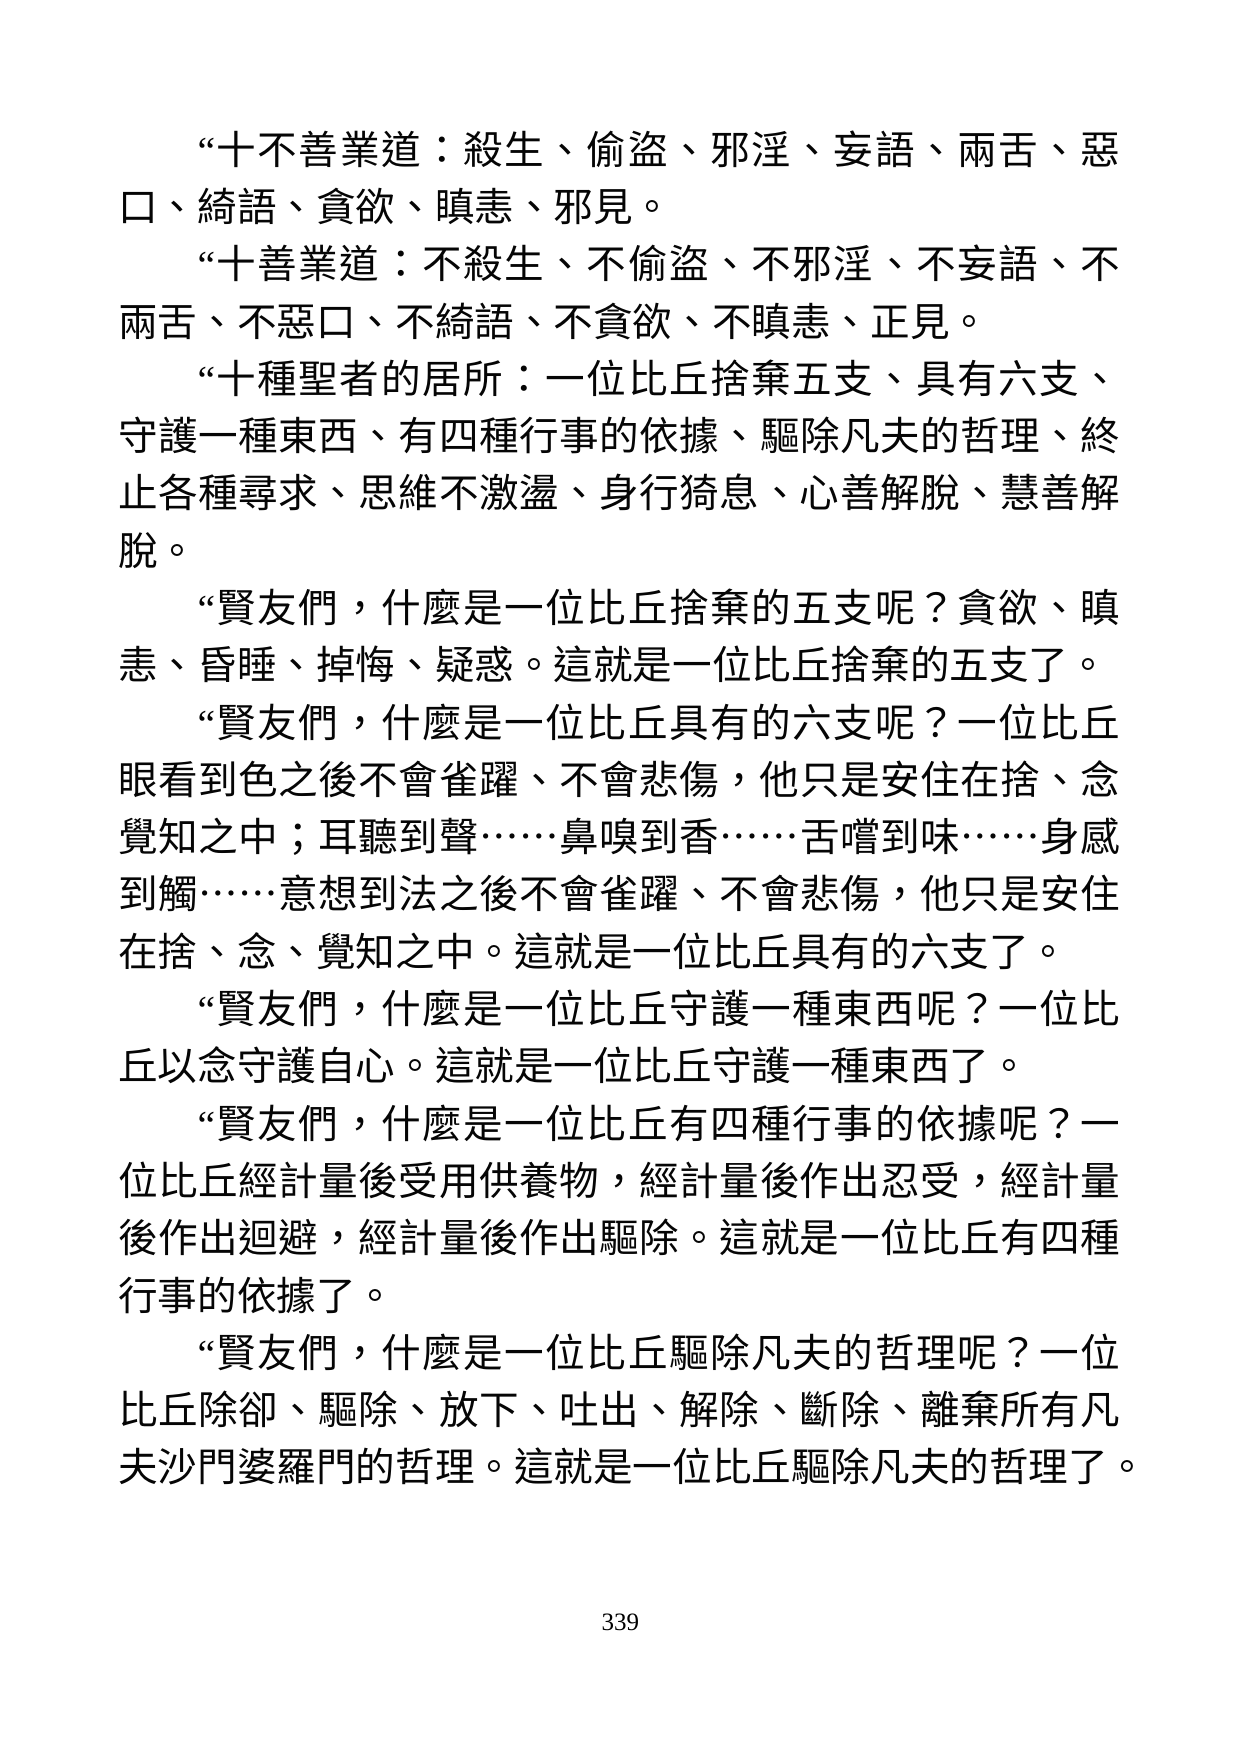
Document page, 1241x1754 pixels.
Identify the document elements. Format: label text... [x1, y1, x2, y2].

text “十不善業道：殺生、偷盜、邪淫、妄語、兩舌、惡口、綺語、貪欲、瞋恚、邪見。 [118, 118, 1122, 233]
text “十種聖者的居所：一位比丘捨棄五支、具有六支、守護一種東西、有四種行事的依據、驅除凡夫的哲理、終止各種尋求、思維不激盪、身行猗息、心善解脫、慧善解脫。 [118, 347, 1122, 576]
text “賢友們，什麼是一位比丘驅除凡夫的哲理呢？一位比丘除卻、驅除、放下、吐出、解除、斷除、離棄所有凡夫沙門婆羅門的哲理。這就是一位比丘驅除凡夫的哲理了。 [118, 1321, 1122, 1493]
text “賢友們，什麼是一位比丘捨棄的五支呢？貪欲、瞋恚、昏睡、掉悔、疑惑。這就是一位比丘捨棄的五支了。 [118, 576, 1122, 691]
text “賢友們，什麼是一位比丘具有的六支呢？一位比丘眼看到色之後不會雀躍、不會悲傷，他只是安住在捨、念、覺知之中；耳聽到聲……鼻嗅到香……舌嚐到味……身感到觸……意想到法之後不會雀躍、不會悲傷，他只是安住在捨、念、覺知之中。這就是一位比丘具有的六支了。 [118, 691, 1122, 977]
text “十善業道：不殺生、不偷盜、不邪淫、不妄語、不兩舌、不惡口、不綺語、不貪欲、不瞋恚、正見。 [118, 233, 1122, 347]
text “賢友們，什麼是一位比丘守護一種東西呢？一位比丘以念守護自心。這就是一位比丘守護一種東西了。 [118, 977, 1122, 1092]
text “賢友們，什麼是一位比丘有四種行事的依據呢？一位比丘經計量後受用供養物，經計量後作出忍受，經計量後作出迴避，經計量後作出驅除。這就是一位比丘有四種行事的依據了。 [118, 1092, 1122, 1321]
